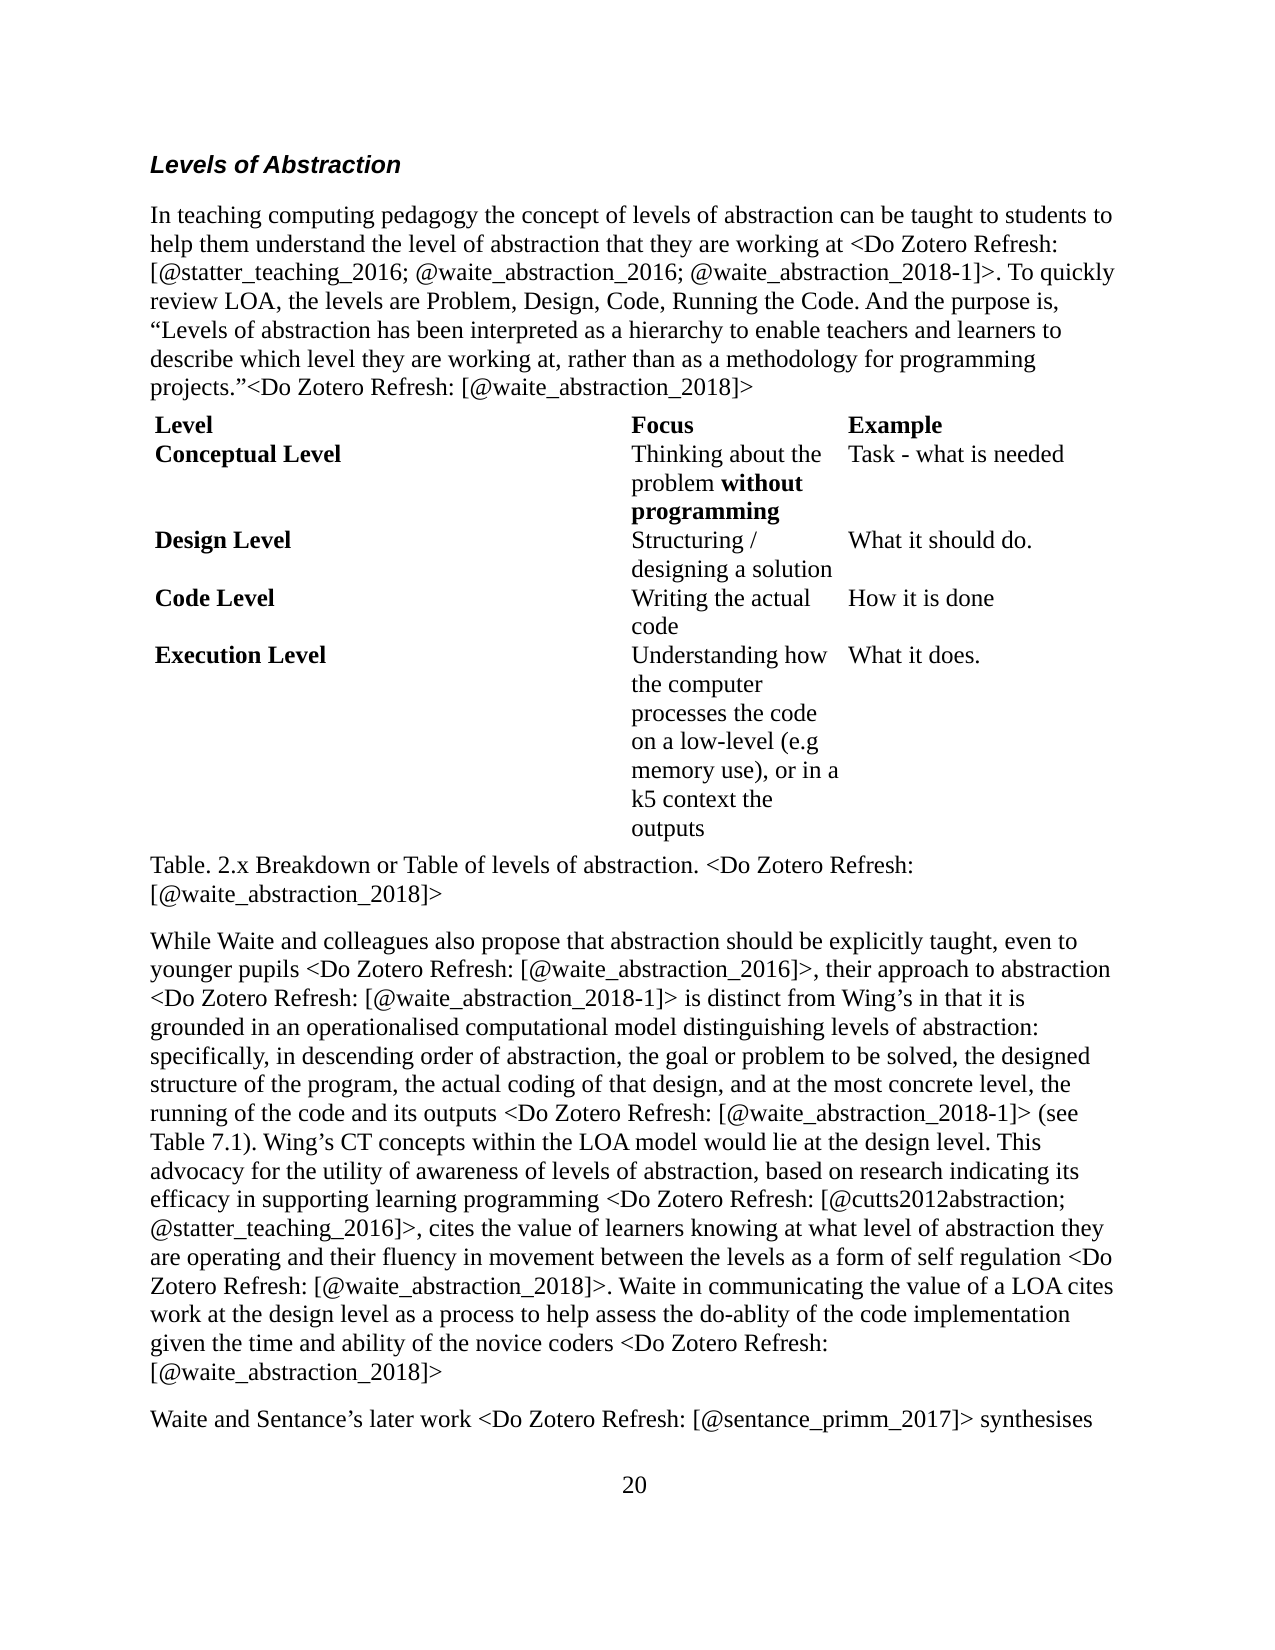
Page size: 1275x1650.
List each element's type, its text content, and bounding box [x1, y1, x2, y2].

table_cell Execution Level [150, 640, 627, 841]
subtitle Levels of Abstraction [150, 150, 1125, 178]
table_cell Thinking about the problem without programming [627, 439, 843, 525]
table_cell Design Level [150, 525, 627, 583]
table_cell Code Level [150, 583, 627, 640]
table_cell Task - what is needed [843, 439, 1125, 525]
table_header Example [843, 410, 1125, 439]
table_cell What it should do. [843, 525, 1125, 583]
table_cell Writing the actual code [627, 583, 843, 640]
text In teaching computing pedagogy the concept of levels of abstraction can be taught to students to help them understand the level of abstraction that they are working at <Do Zotero Refresh: [@statter_teaching_2016; @waite_abstraction_2016; @waite_abstraction_2018-1]>. To quickly review LOA, the levels are Problem, Design, Code, Running the Code. And the purpose is, “Levels of abstraction has been interpreted as a hierarchy to enable teachers and learners to describe which level they are working at, rather than as a methodology for programming projects.”<Do Zotero Refresh: [@waite_abstraction_2018]> [150, 200, 1125, 401]
text While Waite and colleagues also propose that abstraction should be explicitly taught, even to younger pupils <Do Zotero Refresh: [@waite_abstraction_2016]>, their approach to abstraction <Do Zotero Refresh: [@waite_abstraction_2018-1]> is distinct from Wing’s in that it is grounded in an operationalised computational model distinguishing levels of abstraction: specifically, in descending order of abstraction, the goal or problem to be solved, the designed structure of the program, the actual coding of that design, and at the most concrete level, the running of the code and its outputs <Do Zotero Refresh: [@waite_abstraction_2018-1]> (see Table 7.1). Wing’s CT concepts within the LOA model would lie at the design level. This advocacy for the utility of awareness of levels of abstraction, based on research indicating its efficacy in supporting learning programming <Do Zotero Refresh: [@cutts2012abstraction; @statter_teaching_2016]>, cites the value of learners knowing at what level of abstraction they are operating and their fluency in movement between the levels as a form of self regulation <Do Zotero Refresh: [@waite_abstraction_2018]>. Waite in communicating the value of a LOA cites work at the design level as a process to help assess the do-ablity of the code implementation given the time and ability of the novice coders <Do Zotero Refresh: [@waite_abstraction_2018]> [150, 926, 1125, 1386]
table_header Focus [627, 410, 843, 439]
table_cell How it is done [843, 583, 1125, 640]
table_cell What it does. [843, 640, 1125, 841]
text Table. 2.x Breakdown or Table of levels of abstraction. <Do Zotero Refresh: [@waite_abstraction_2018]> [150, 850, 1125, 908]
table_cell Conceptual Level [150, 439, 627, 525]
table_header Level [150, 410, 627, 439]
table_cell Structuring / designing a solution [627, 525, 843, 583]
text Waite and Sentance’s later work <Do Zotero Refresh: [@sentance_primm_2017]> synthesises [150, 1404, 1125, 1432]
table_cell Understanding how the computer processes the code on a low-level (e.g memory use), or in a k5 context the outputs [627, 640, 843, 841]
